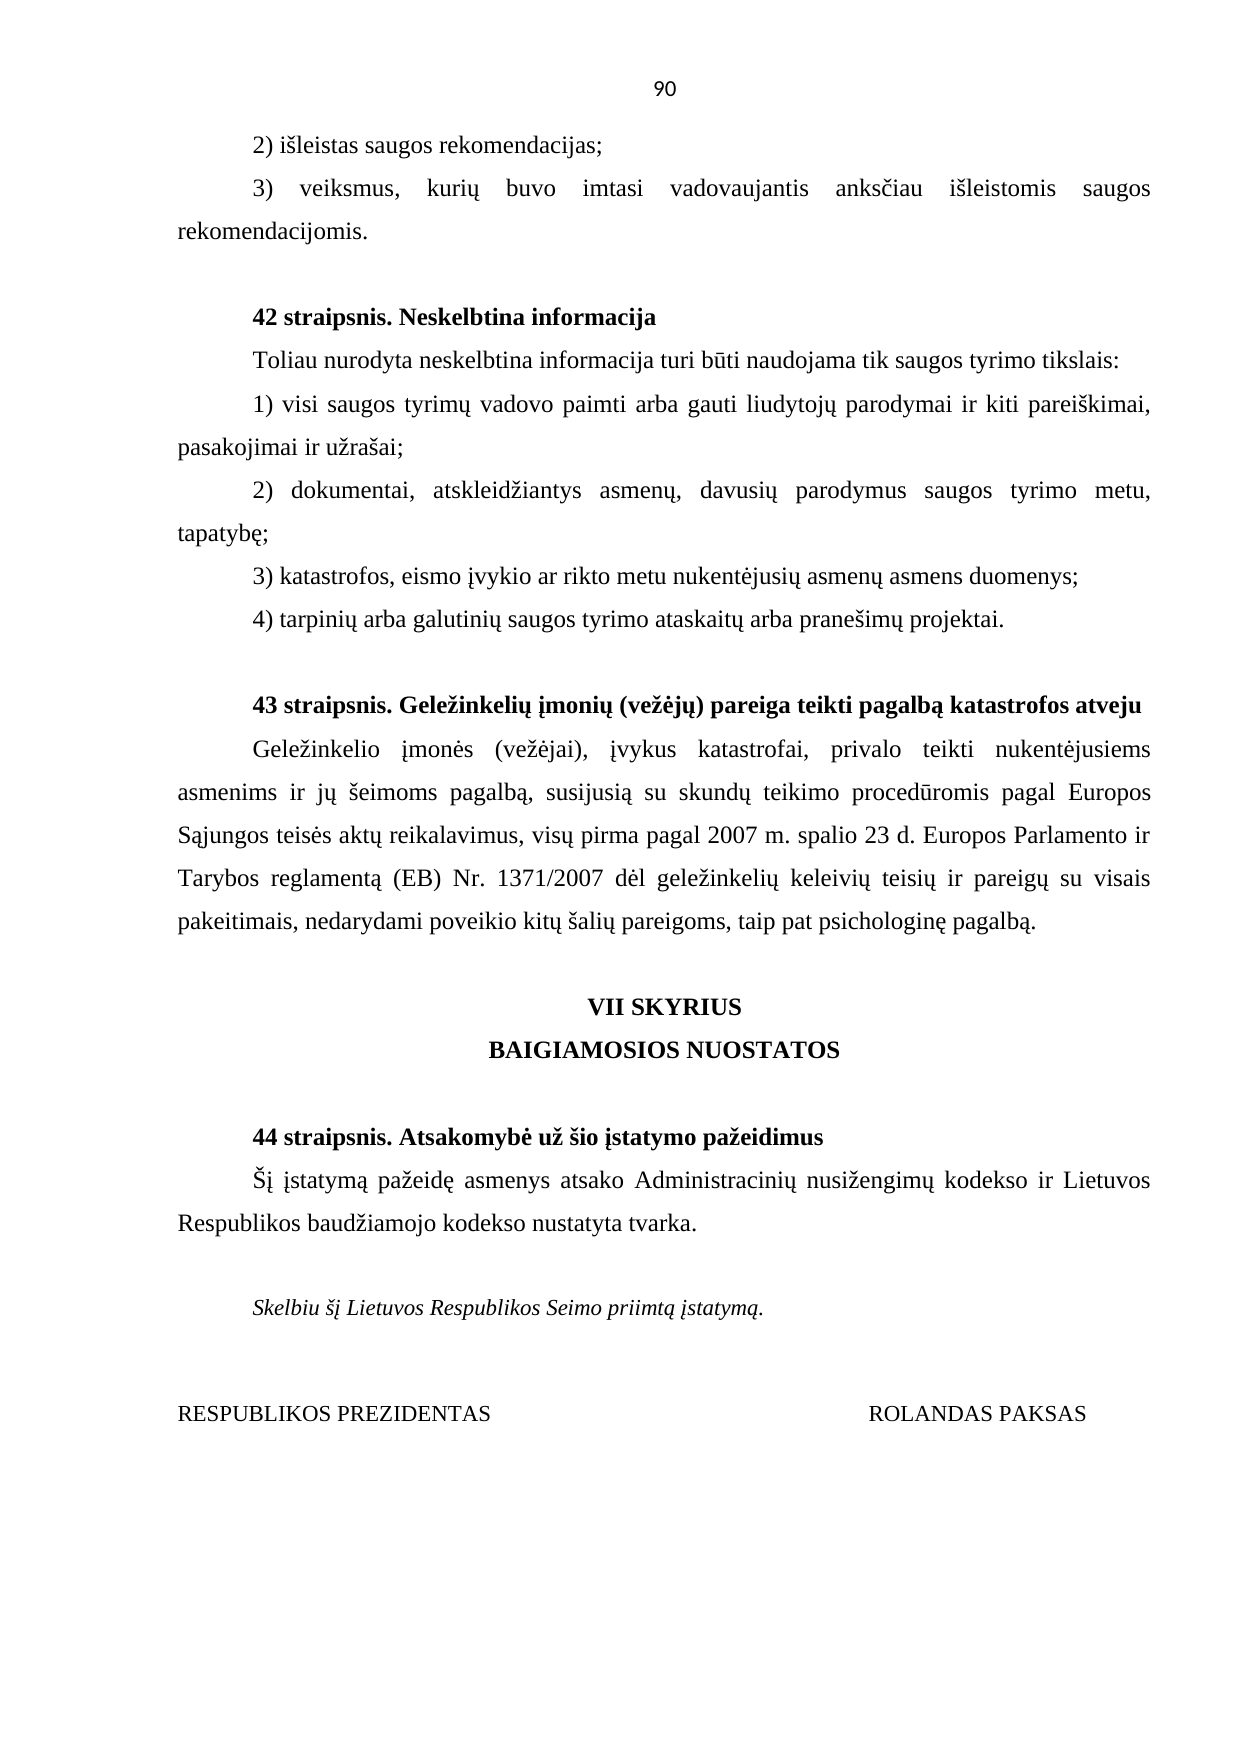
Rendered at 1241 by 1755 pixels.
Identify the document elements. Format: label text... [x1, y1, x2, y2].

text Toliau nurodyta neskelbtina informacija turi būti naudojama tik saugos tyrimo tikslais: [177, 346, 1152, 374]
text 42 straipsnis. Neskelbtina informacija [177, 302, 1152, 331]
text 2) dokumentai, atskleidžiantys asmenų, davusių parodymus saugos tyrimo metu, tapatybę; [177, 475, 1152, 547]
text 4) tarpinių arba galutinių saugos tyrimo ataskaitų arba pranešimų projektai. [177, 604, 1152, 633]
text 44 straipsnis. Atsakomybė už šio įstatymo pažeidimus [177, 1122, 1152, 1151]
text Skelbiu šį Lietuvos Respublikos Seimo priimtą įstatymą. [177, 1294, 1152, 1321]
text 2) išleistas saugos rekomendacijas; [177, 130, 1152, 159]
text 3) veiksmus, kurių buvo imtasi vadovaujantis anksčiau išleistomis saugos rekomendacijomis. [177, 173, 1152, 245]
text Šį įstatymą pažeidę asmenys atsako Administracinių nusižengimų kodekso ir Lietuvos Respublikos baudžiamojo kodekso nustatyta tvarka. [177, 1165, 1152, 1237]
text baigiamosios nuostatos [177, 1036, 1152, 1064]
text 3) katastrofos, eismo įvykio ar rikto metu nukentėjusių asmenų asmens duomenys; [177, 561, 1152, 590]
text VII SKYRIUS [177, 992, 1152, 1021]
text Geležinkelio įmonės (vežėjai), įvykus katastrofai, privalo teikti nukentėjusiems asmenims ir jų šeimoms pagalbą, susijusią su skundų teikimo procedūromis pagal Europos Sąjungos teisės aktų reikalavimus, visų pirma pagal 2007 m. spalio 23 d. Europos Parlamento ir Tarybos reglamentą (EB) Nr. 1371/2007 dėl geležinkelių keleivių teisių ir pareigų su visais pakeitimais, nedarydami poveikio kitų šalių pareigoms, taip pat psichologinę pagalbą. [177, 734, 1152, 935]
text 1) visi saugos tyrimų vadovo paimti arba gauti liudytojų parodymai ir kiti pareiškimai, pasakojimai ir užrašai; [177, 389, 1152, 461]
text RESPUBLIKOS PREZIDENTAS ROLANDAS PAKSAS [177, 1399, 1152, 1426]
text 43 straipsnis. Geležinkelių įmonių (vežėjų) pareiga teikti pagalbą katastrofos atveju [177, 691, 1152, 719]
